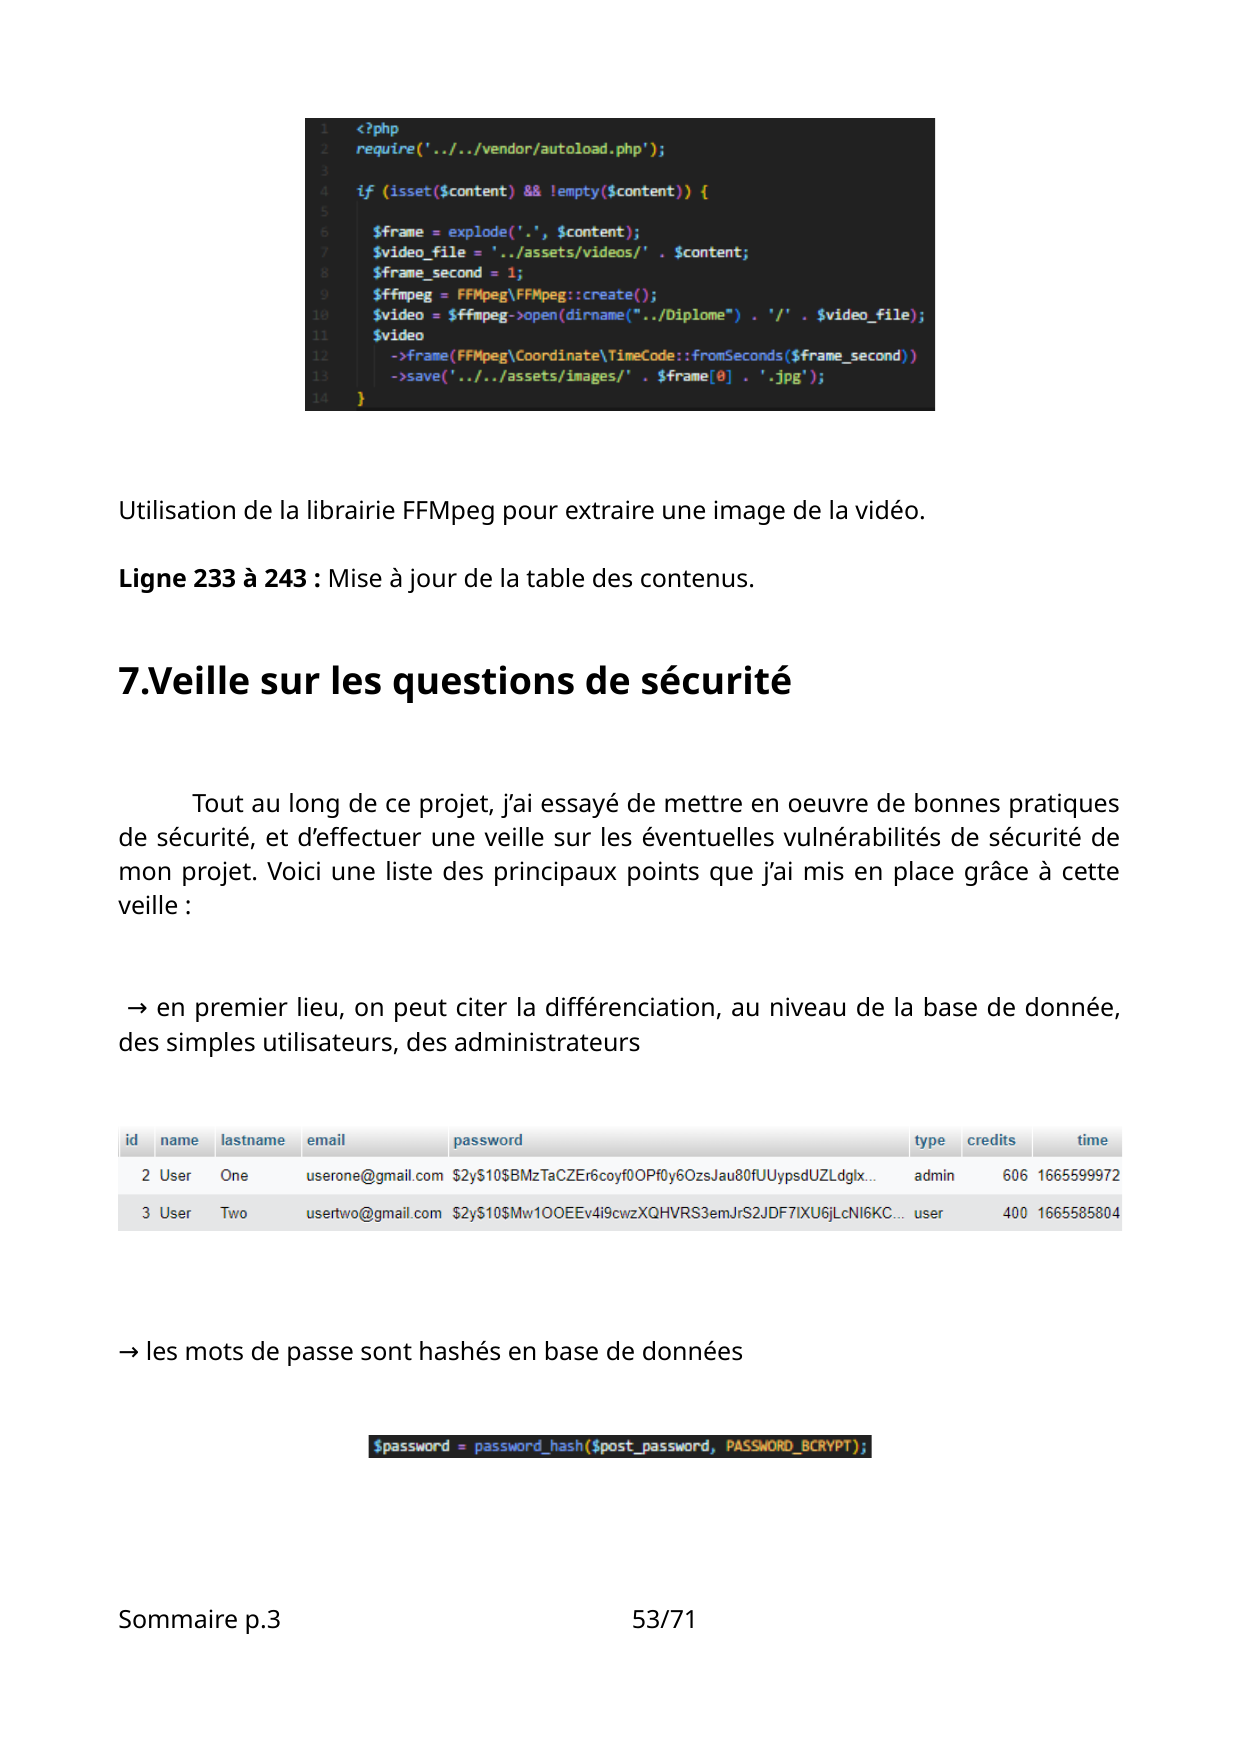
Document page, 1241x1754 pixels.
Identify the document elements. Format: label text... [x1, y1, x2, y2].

text Ligne 233 à 243 : Mise à jour de la table des contenus. [118, 561, 1122, 595]
subtitle 7.Veille sur les questions de sécurité [118, 654, 1122, 705]
text Utilisation de la librairie FFMpeg pour extraire une image de la vidéo. [118, 493, 1122, 527]
picture [368, 1435, 872, 1458]
text → en premier lieu, on peut citer la différenciation, au niveau de la base de donnée, des simples utilisateurs, des administrateurs [118, 990, 1122, 1058]
picture [305, 118, 936, 411]
text → les mots de passe sont hashés en base de données [118, 1333, 1122, 1367]
text Tout au long de ce projet, j’ai essayé de mettre en oeuvre de bonnes pratiques de sécurité, et d’effectuer une veille sur les éventuelles vulnérabilités de sécurité de mon projet. Voici une liste des principaux points que j’ai mis en place grâce à cette veille : [118, 786, 1122, 922]
picture [118, 1126, 1123, 1231]
